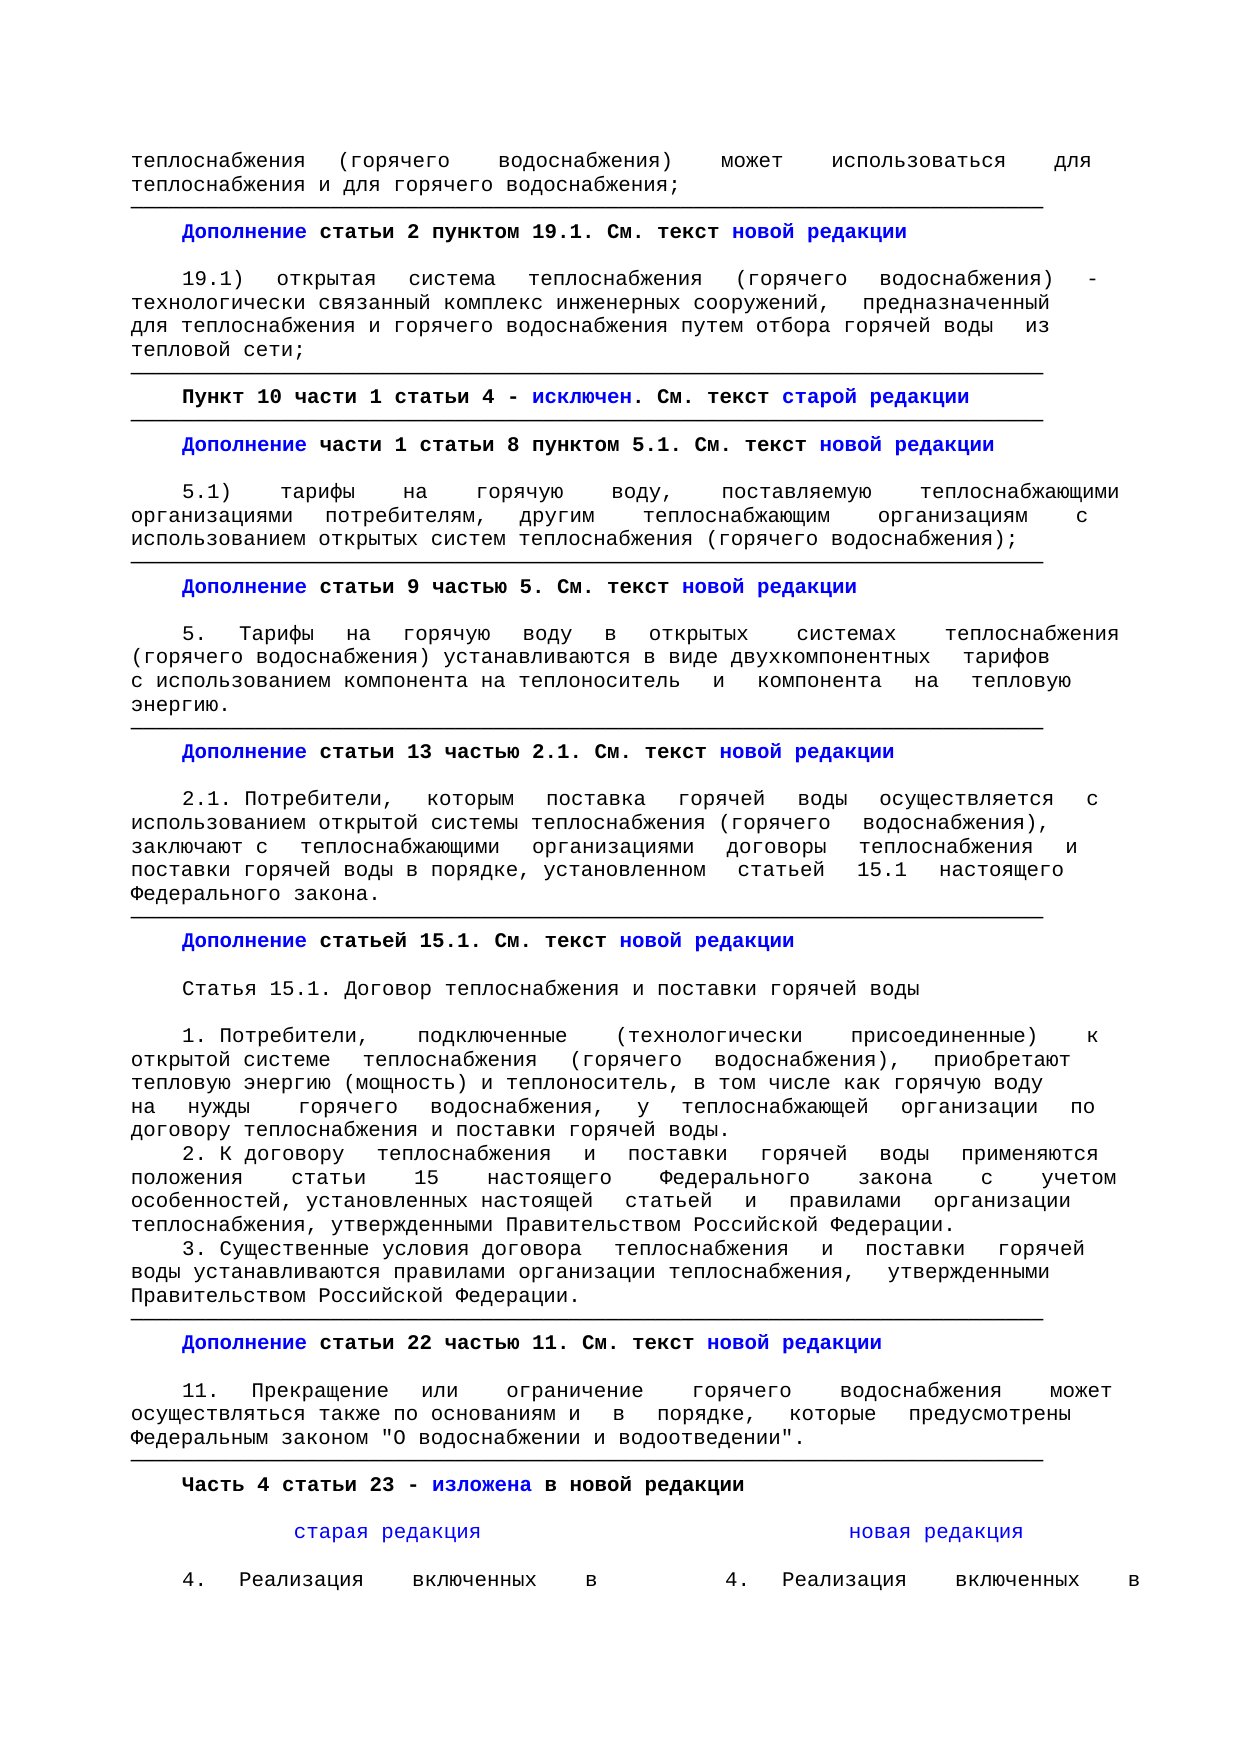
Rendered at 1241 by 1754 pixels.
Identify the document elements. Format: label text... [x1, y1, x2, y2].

text теплоснабжения (горячего водоснабжения) может использоваться для [118, 150, 1181, 174]
text ───────────────────────────────────────────────────────────────────────── [118, 363, 1181, 386]
text на нужды горячего водоснабжения, у теплоснабжающей организации по [118, 1096, 1181, 1119]
text Правительством Российской Федерации. [118, 1285, 1181, 1309]
text Дополнение части 1 статьи 8 пунктом 5.1. См. текст новой редакции [118, 434, 1181, 457]
text 2. К договору теплоснабжения и поставки горячей воды применяются [118, 1143, 1181, 1167]
text Пункт 10 части 1 статьи 4 - исключен. См. текст старой редакции [118, 386, 1181, 410]
text положения статьи 15 настоящего Федерального закона с учетом [118, 1167, 1181, 1190]
text для теплоснабжения и горячего водоснабжения путем отбора горячей воды из [118, 316, 1181, 339]
text использованием открытой системы теплоснабжения (горячего водоснабжения), [118, 812, 1181, 836]
text Дополнение статьей 15.1. См. текст новой редакции [118, 930, 1181, 954]
text Дополнение статьи 22 частью 11. См. текст новой редакции [118, 1332, 1181, 1356]
text Дополнение статьи 2 пунктом 19.1. См. текст новой редакции [118, 221, 1181, 244]
text особенностей, установленных настоящей статьей и правилами организации [118, 1190, 1181, 1214]
text (горячего водоснабжения) устанавливаются в виде двухкомпонентных тарифов [118, 647, 1181, 670]
text осуществляться также по основаниям и в порядке, которые предусмотрены [118, 1403, 1181, 1427]
text ───────────────────────────────────────────────────────────────────────── [118, 1451, 1181, 1474]
text договору теплоснабжения и поставки горячей воды. [118, 1119, 1181, 1143]
text открытой системе теплоснабжения (горячего водоснабжения), приобретают [118, 1048, 1181, 1072]
text Статья 15.1. Договор теплоснабжения и поставки горячей воды [118, 978, 1181, 1001]
text с использованием компонента на теплоноситель и компонента на тепловую [118, 670, 1181, 694]
text 1. Потребители, подключенные (технологически присоединенные) к [118, 1025, 1181, 1048]
text Часть 4 статьи 23 - изложена в новой редакции [118, 1474, 1181, 1498]
text поставки горячей воды в порядке, установленном статьей 15.1 настоящего [118, 859, 1181, 883]
text тепловой сети; [118, 339, 1181, 363]
text ───────────────────────────────────────────────────────────────────────── [118, 552, 1181, 576]
text ───────────────────────────────────────────────────────────────────────── [118, 907, 1181, 930]
text ───────────────────────────────────────────────────────────────────────── [118, 717, 1181, 741]
text 11. Прекращение или ограничение горячего водоснабжения может [118, 1379, 1181, 1403]
text Федеральным законом "О водоснабжении и водоотведении". [118, 1427, 1181, 1451]
text 19.1) открытая система теплоснабжения (горячего водоснабжения) - [118, 268, 1181, 292]
text 4. Реализация включенных в 4. Реализация включенных в [118, 1569, 1181, 1592]
text заключают с теплоснабжающими организациями договоры теплоснабжения и [118, 836, 1181, 859]
text ───────────────────────────────────────────────────────────────────────── [118, 197, 1181, 221]
text старая редакция новая редакция [118, 1521, 1181, 1545]
text 2.1. Потребители, которым поставка горячей воды осуществляется с [118, 788, 1181, 812]
text 5.1) тарифы на горячую воду, поставляемую теплоснабжающими [118, 481, 1181, 505]
text Дополнение статьи 13 частью 2.1. См. текст новой редакции [118, 741, 1181, 765]
text использованием открытых систем теплоснабжения (горячего водоснабжения); [118, 528, 1181, 552]
text технологически связанный комплекс инженерных сооружений, предназначенный [118, 292, 1181, 316]
text воды устанавливаются правилами организации теплоснабжения, утвержденными [118, 1261, 1181, 1285]
text 3. Существенные условия договора теплоснабжения и поставки горячей [118, 1238, 1181, 1261]
text ───────────────────────────────────────────────────────────────────────── [118, 410, 1181, 434]
text энергию. [118, 694, 1181, 717]
text 5. Тарифы на горячую воду в открытых системах теплоснабжения [118, 623, 1181, 647]
text теплоснабжения, утвержденными Правительством Российской Федерации. [118, 1214, 1181, 1238]
text Федерального закона. [118, 883, 1181, 907]
text ───────────────────────────────────────────────────────────────────────── [118, 1309, 1181, 1332]
text организациями потребителям, другим теплоснабжающим организациям с [118, 505, 1181, 528]
text Дополнение статьи 9 частью 5. См. текст новой редакции [118, 576, 1181, 599]
text тепловую энергию (мощность) и теплоноситель, в том числе как горячую воду [118, 1072, 1181, 1096]
text теплоснабжения и для горячего водоснабжения; [118, 174, 1181, 197]
